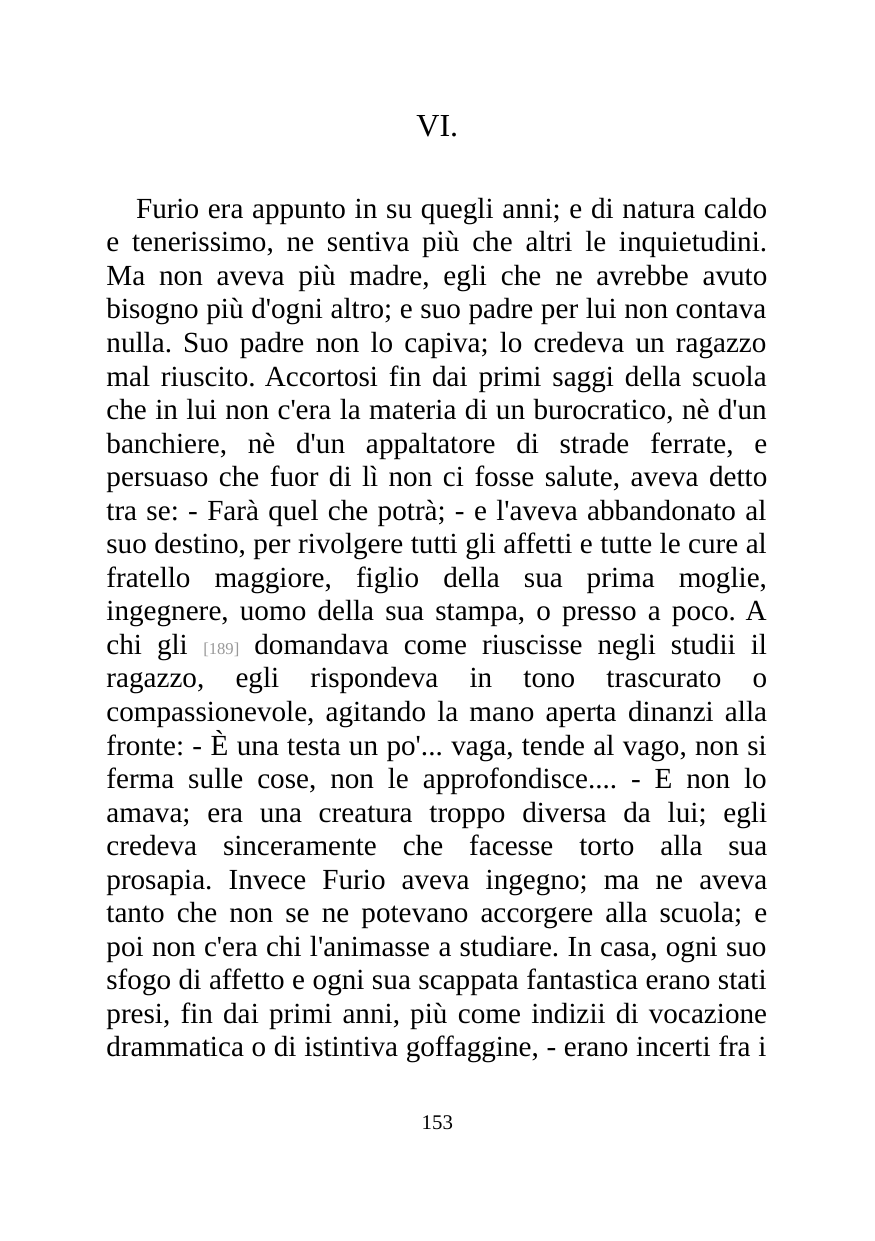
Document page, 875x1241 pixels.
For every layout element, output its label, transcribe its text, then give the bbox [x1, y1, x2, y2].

subtitle VI. [106, 106, 768, 143]
text Furio era appunto in su quegli anni; e di natura caldo e tenerissimo, ne sentiva più che altri le inquietudini. Ma non aveva più madre, egli che ne avrebbe avuto bisogno più d'ogni altro; e suo padre per lui non contava nulla. Suo padre non lo capiva; lo credeva un ragazzo mal riuscito. Accortosi fin dai primi saggi della scuola che in lui non c'era la materia di un burocratico, nè d'un banchiere, nè d'un appaltatore di strade ferrate, e persuaso che fuor di lì non ci fosse salute, aveva detto tra se: - Farà quel che potrà; - e l'aveva abbandonato al suo destino, per rivolgere tutti gli affetti e tutte le cure al fratello maggiore, figlio della sua prima moglie, ingegnere, uomo della sua stampa, o presso a poco. A chi gli [189] domandava come riuscisse negli studii il ragazzo, egli rispondeva in tono trascurato o compassionevole, agitando la mano aperta dinanzi alla fronte: - È una testa un po'... vaga, tende al vago, non si ferma sulle cose, non le approfondisce.... - E non lo amava; era una creatura troppo diversa da lui; egli credeva sinceramente che facesse torto alla sua prosapia. Invece Furio aveva ingegno; ma ne aveva tanto che non se ne potevano accorgere alla scuola; e poi non c'era chi l'animasse a studiare. In casa, ogni suo sfogo di affetto e ogni sua scappata fantastica erano stati presi, fin dai primi anni, più come indizii di vocazione drammatica o di istintiva goffaggine, - erano incerti fra i [106, 191, 768, 1063]
